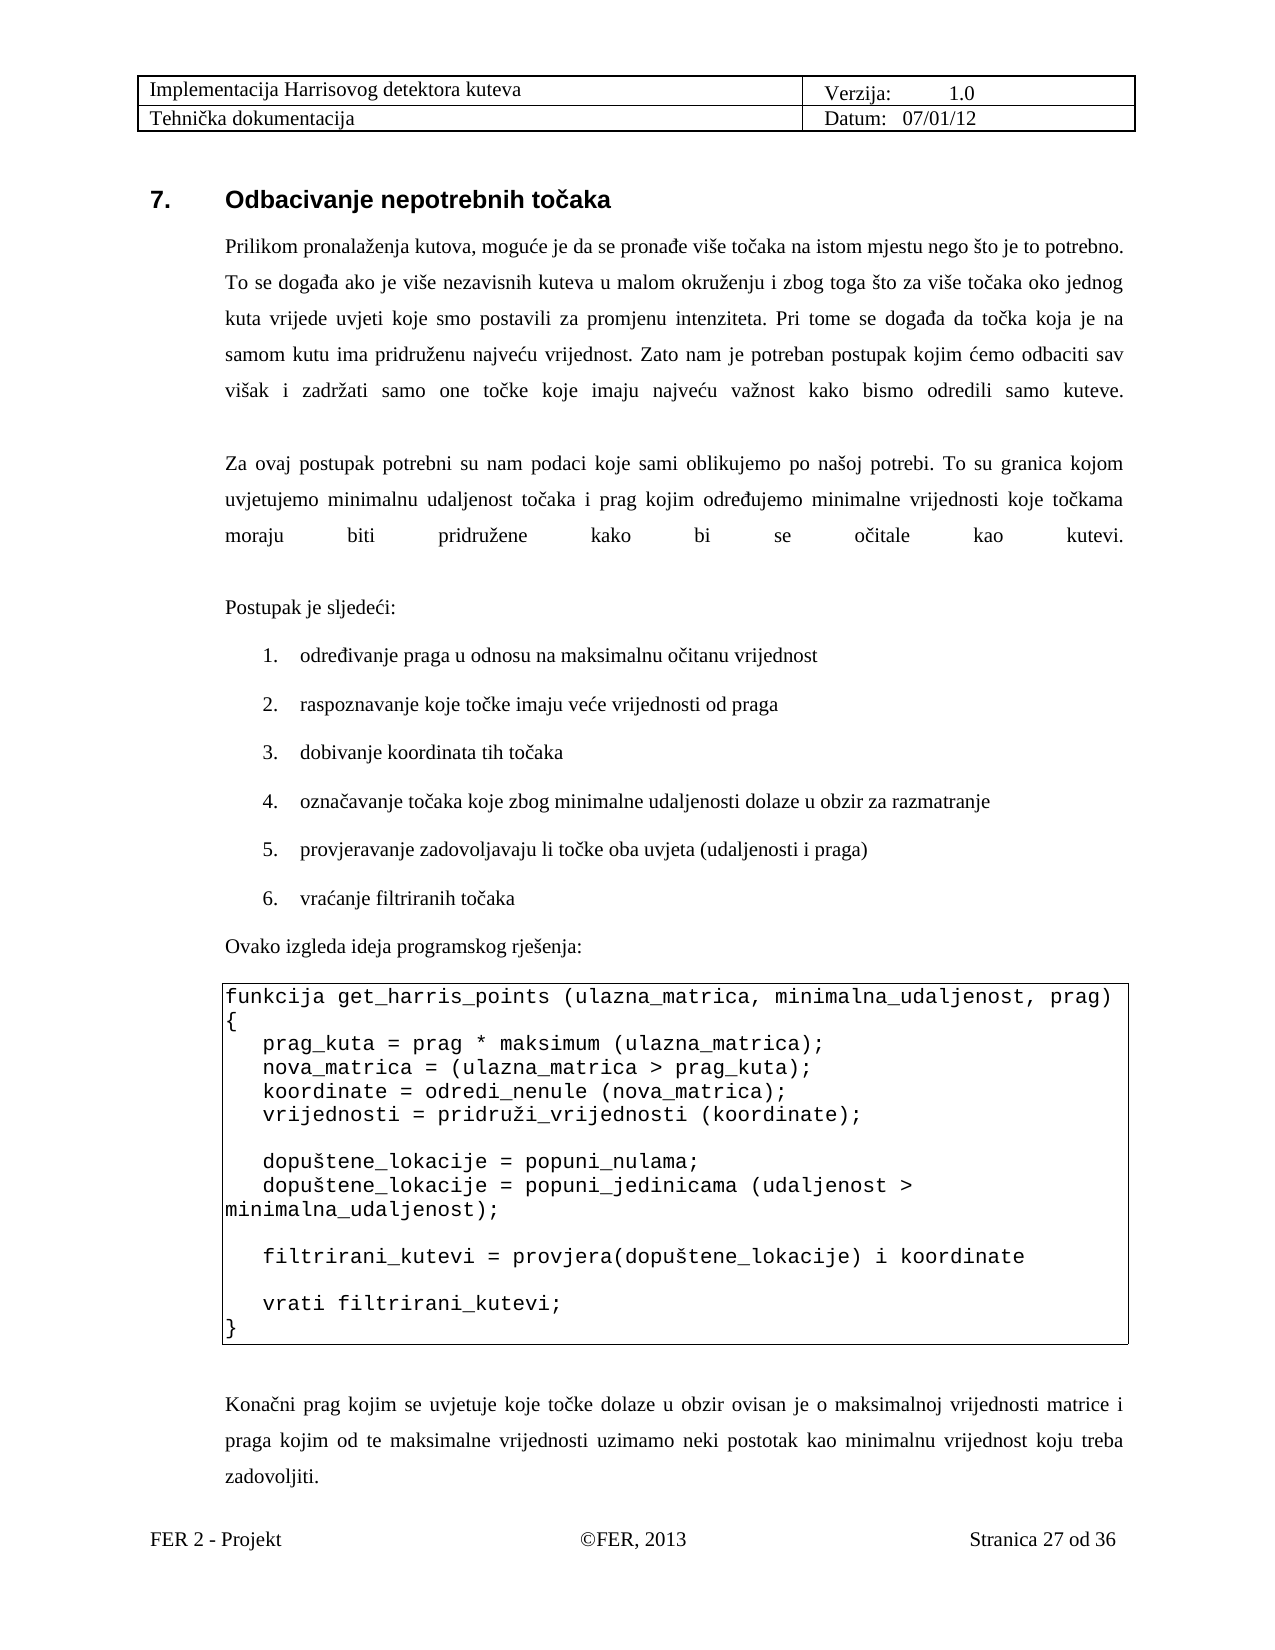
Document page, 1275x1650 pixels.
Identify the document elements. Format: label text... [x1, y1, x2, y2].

text { [223, 1007, 1128, 1030]
text koordinate = odredi_nenule (nova_matrica); [223, 1077, 1128, 1101]
text funkcija get_harris_points (ulazna_matrica, minimalna_udaljenost, prag) [223, 984, 1128, 1007]
text } [223, 1314, 1128, 1344]
list dobivanje koordinata tih točaka [262, 740, 1125, 764]
text prag_kuta = prag * maksimum (ulazna_matrica); [223, 1030, 1128, 1054]
text Ovako izgleda ideja programskog rješenja: [225, 934, 1125, 958]
text filtrirani_kutevi = provjera(dopuštene_lokacije) i koordinate [223, 1243, 1128, 1270]
text nova_matrica = (ulazna_matrica > prag_kuta); [223, 1054, 1128, 1077]
text Konačni prag kojim se uvjetuje koje točke dolaze u obzir ovisan je o maksimalnoj vrijednosti matrice i praga kojim od te maksimalne vrijednosti uzimamo neki postotak kao minimalnu vrijednost koju treba zadovoljiti. [225, 1392, 1125, 1488]
text vrijednosti = pridruži_vrijednosti (koordinate); [223, 1101, 1128, 1128]
list provjeravanje zadovoljavaju li točke oba uvjeta (udaljenosti i praga) [262, 837, 1125, 861]
list raspoznavanje koje točke imaju veće vrijednosti od praga [262, 692, 1125, 716]
text vrati filtrirani_kutevi; [223, 1290, 1128, 1314]
list određivanje praga u odnosu na maksimalnu očitanu vrijednost [262, 643, 1125, 667]
subtitle Odbacivanje nepotrebnih točaka [150, 185, 1125, 213]
text dopuštene_lokacije = popuni_jedinicama (udaljenost > minimalna_udaljenost); [223, 1172, 1128, 1222]
list vraćanje filtriranih točaka [262, 886, 1125, 910]
text Prilikom pronalaženja kutova, moguće je da se pronađe više točaka na istom mjestu nego što je to potrebno. To se događa ako je više nezavisnih kuteva u malom okruženju i zbog toga što za više točaka oko jednog kuta vrijede uvjeti koje smo postavili za promjenu intenziteta. Pri tome se događa da točka koja je na samom kutu ima pridruženu najveću vrijednost. Zato nam je potreban postupak kojim ćemo odbaciti sav višak i zadržati samo one točke koje imaju najveću važnost kako bismo odredili samo kuteve. Za ovaj postupak potrebni su nam podaci koje sami oblikujemo po našoj potrebi. To su granica kojom uvjetujemo minimalnu udaljenost točaka i prag kojim određujemo minimalne vrijednosti koje točkama moraju biti pridružene kako bi se očitale kao kutevi. Postupak je sljedeći: [225, 234, 1125, 619]
text dopuštene_lokacije = popuni_nulama; [223, 1148, 1128, 1172]
list označavanje točaka koje zbog minimalne udaljenosti dolaze u obzir za razmatranje [262, 789, 1125, 813]
